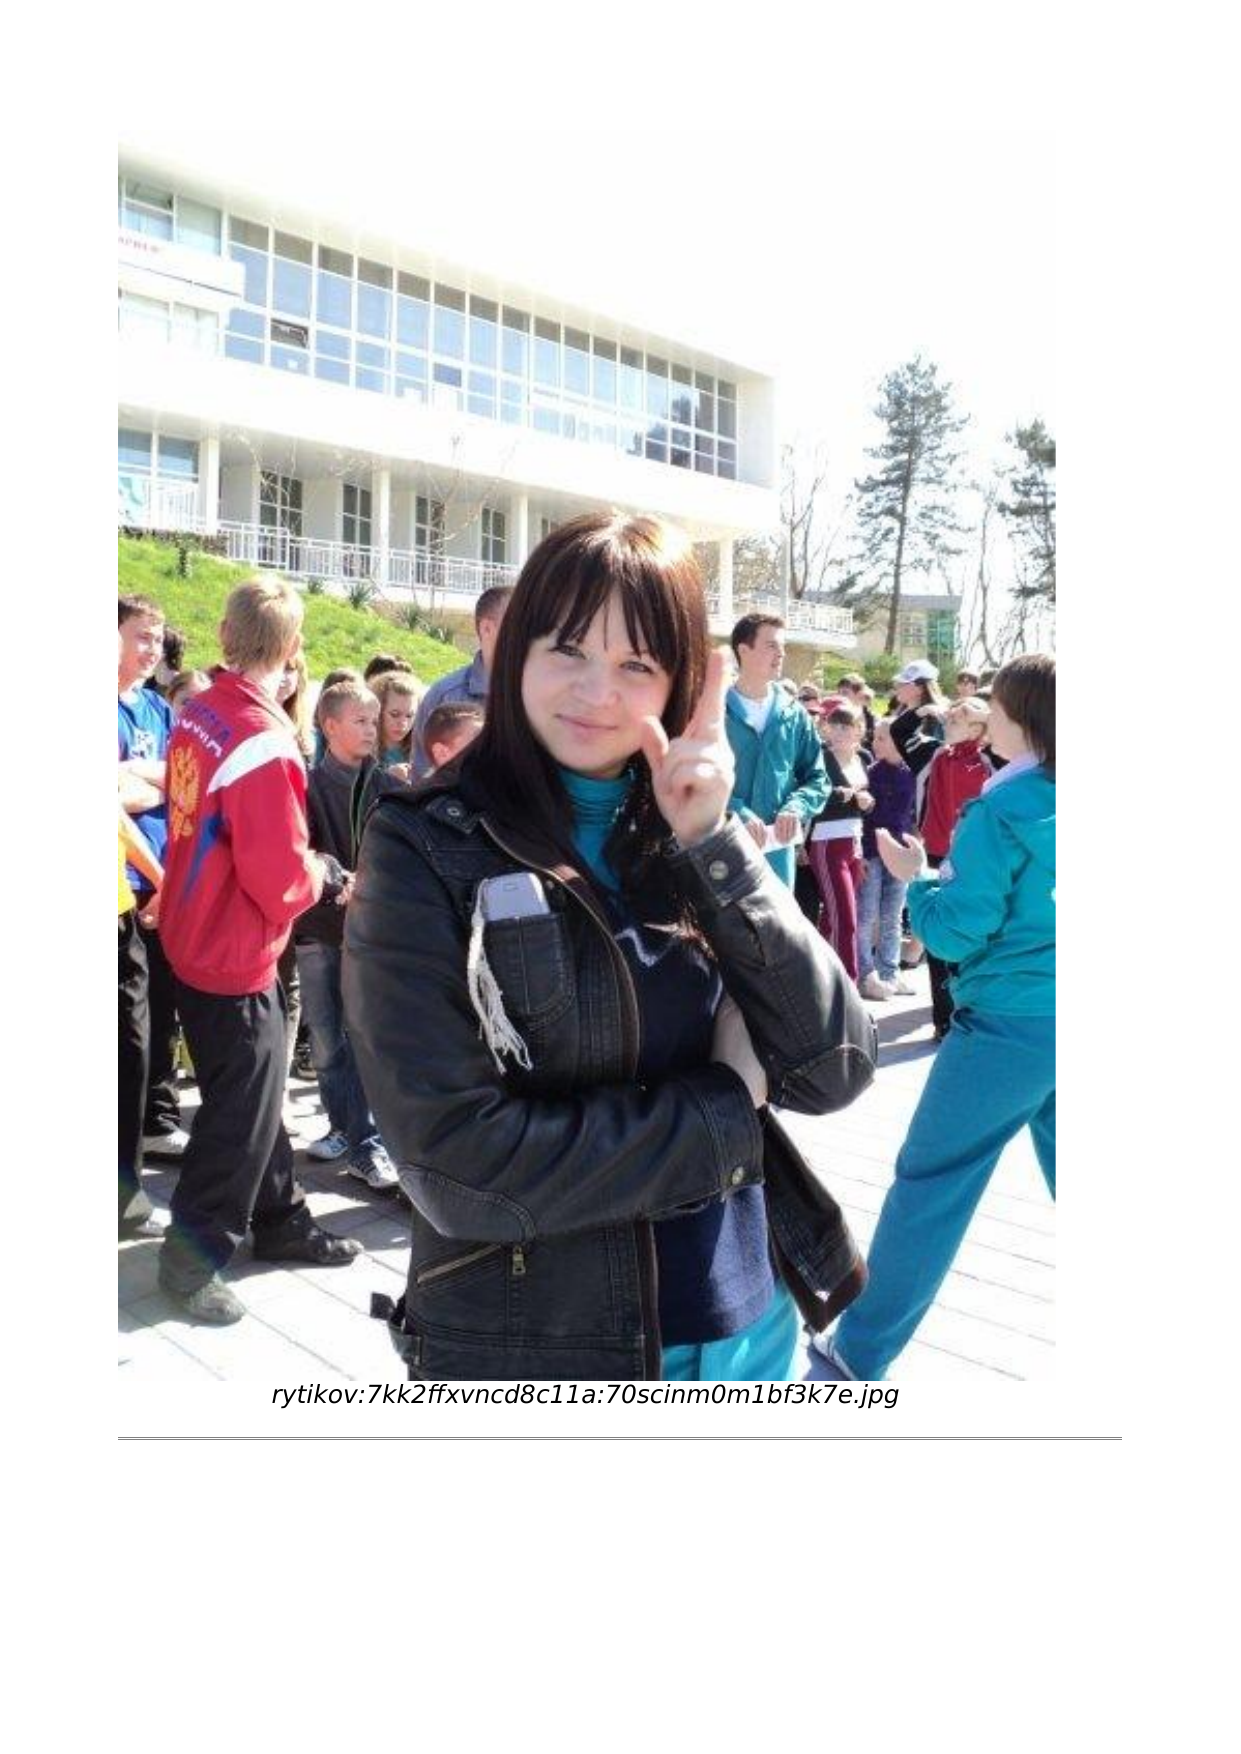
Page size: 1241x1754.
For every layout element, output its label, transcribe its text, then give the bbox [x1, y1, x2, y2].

picture [1013, 968, 1028, 982]
picture [1014, 1001, 1024, 1007]
picture [992, 920, 1017, 943]
picture [974, 854, 986, 864]
picture [118, 130, 1056, 1381]
picture [1044, 981, 1056, 995]
picture [968, 863, 974, 886]
picture [1006, 820, 1013, 830]
picture [993, 810, 1001, 816]
picture [984, 970, 996, 974]
picture [967, 846, 972, 857]
picture [1000, 815, 1056, 955]
text rytikov:7kk2ffxvncd8c11a:70scinm0m1bf3k7e.jpg [118, 1381, 1056, 1410]
